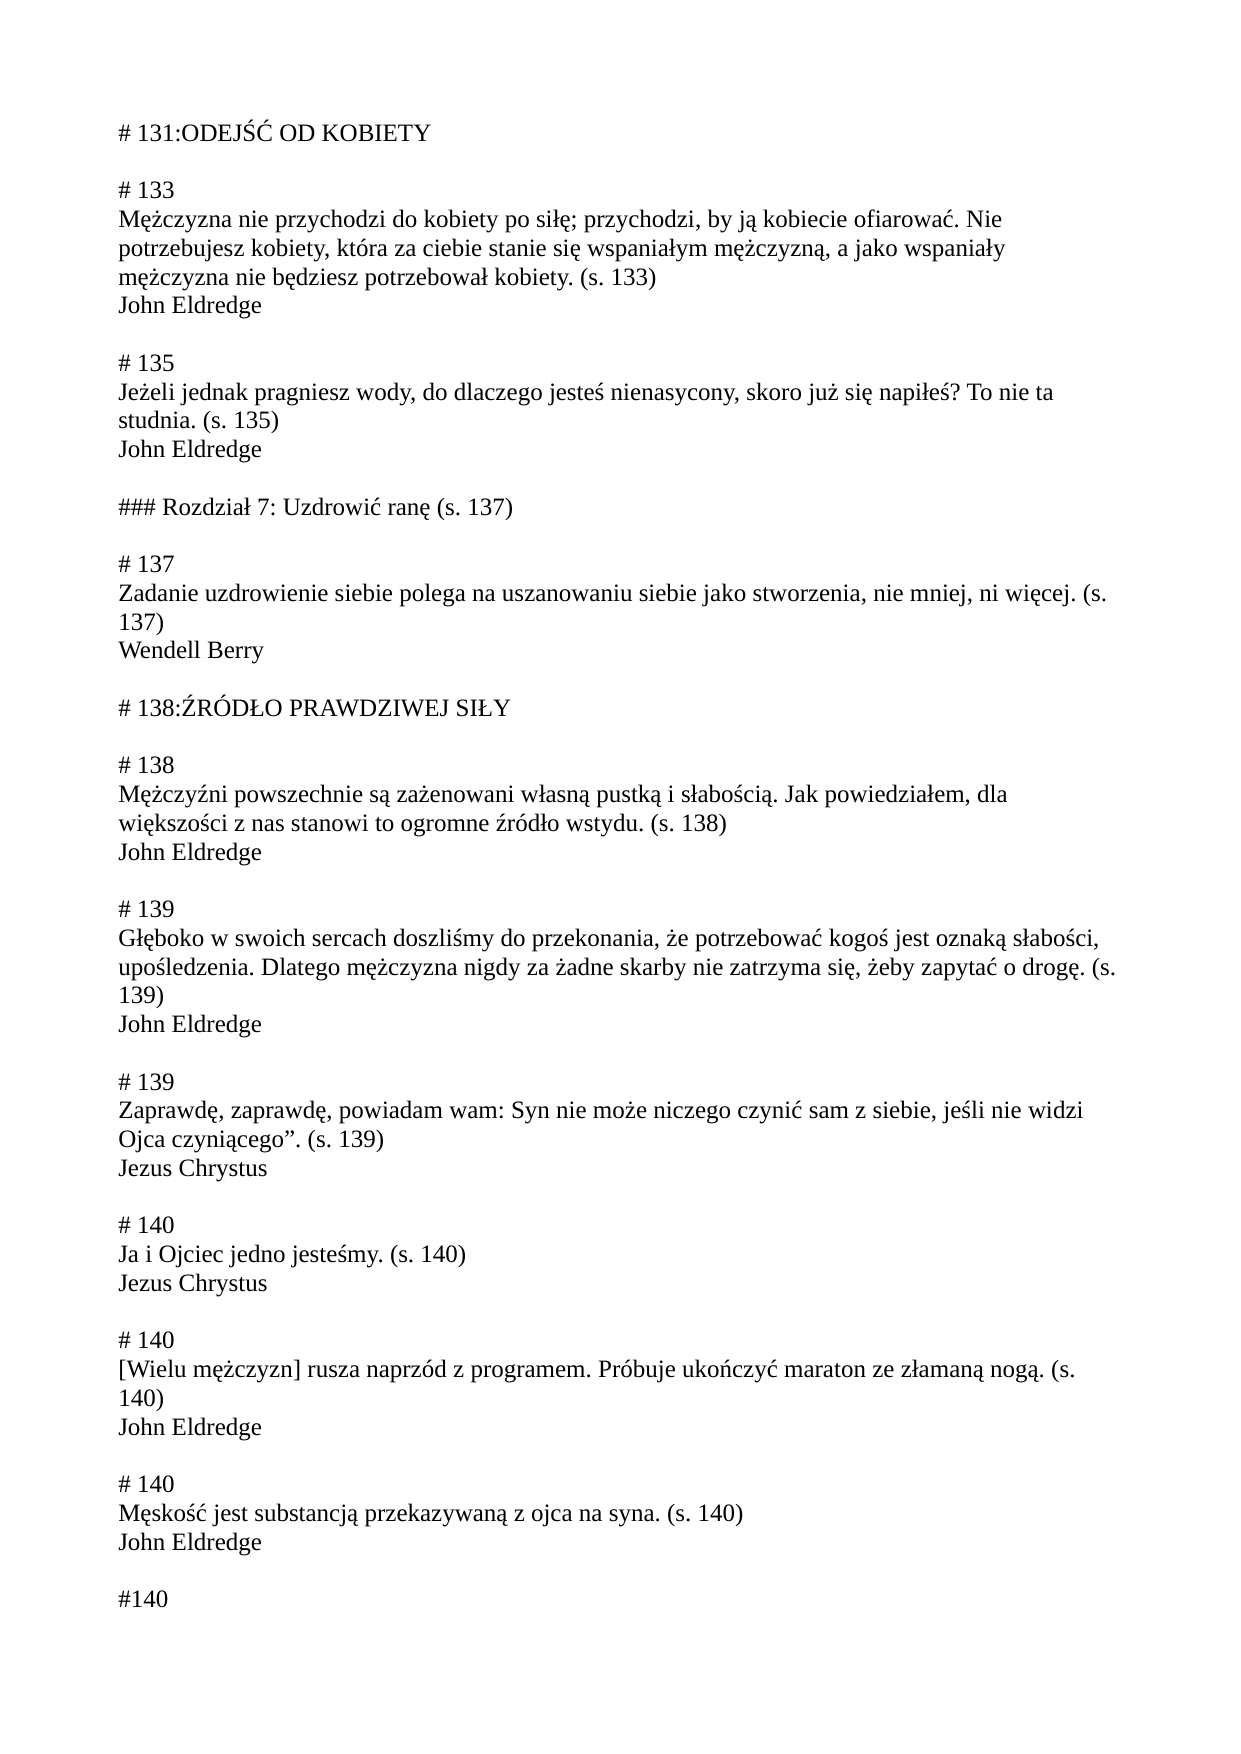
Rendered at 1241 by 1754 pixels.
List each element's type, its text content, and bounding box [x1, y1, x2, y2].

text # 140 [118, 1326, 1122, 1354]
text Jeżeli jednak pragniesz wody, do dlaczego jesteś nienasycony, skoro już się napiłeś? To nie ta studnia. (s. 135) [118, 377, 1122, 434]
text Mężczyźni powszechnie są zażenowani własną pustką i słabością. Jak powiedziałem, dla większości z nas stanowi to ogromne źródło wstydu. (s. 138) [118, 779, 1122, 837]
text Głęboko w swoich sercach doszliśmy do przekonania, że potrzebować kogoś jest oznaką słabości, upośledzenia. Dlatego mężczyzna nigdy za żadne skarby nie zatrzyma się, żeby zapytać o drogę. (s. 139) [118, 923, 1122, 1009]
text [Wielu mężczyzn] rusza naprzód z programem. Próbuje ukończyć maraton ze złamaną nogą. (s. 140) [118, 1354, 1122, 1412]
text Jezus Chrystus [118, 1153, 1122, 1182]
text # 140 [118, 1211, 1122, 1239]
text Jezus Chrystus [118, 1268, 1122, 1297]
text John Eldredge [118, 1527, 1122, 1556]
text # 138:ŹRÓDŁO PRAWDZIWEJ SIŁY [118, 693, 1122, 722]
text # 137 [118, 549, 1122, 578]
text ### Rozdział 7: Uzdrowić ranę (s. 137) [118, 492, 1122, 521]
text Zadanie uzdrowienie siebie polega na uszanowaniu siebie jako stworzenia, nie mniej, ni więcej. (s. 137) [118, 578, 1122, 636]
text # 135 [118, 348, 1122, 377]
text John Eldredge [118, 291, 1122, 319]
text Wendell Berry [118, 636, 1122, 664]
text Ja i Ojciec jedno jesteśmy. (s. 140) [118, 1239, 1122, 1268]
text # 133 [118, 176, 1122, 204]
text # 131:ODEJŚĆ OD KOBIETY [118, 118, 1122, 147]
text John Eldredge [118, 434, 1122, 463]
text # 139 [118, 1067, 1122, 1096]
text # 140 [118, 1469, 1122, 1498]
text # 139 [118, 894, 1122, 923]
text Mężczyzna nie przychodzi do kobiety po siłę; przychodzi, by ją kobiecie ofiarować. Nie potrzebujesz kobiety, która za ciebie stanie się wspaniałym mężczyzną, a jako wspaniały mężczyzna nie będziesz potrzebował kobiety. (s. 133) [118, 204, 1122, 291]
text Męskość jest substancją przekazywaną z ojca na syna. (s. 140) [118, 1498, 1122, 1527]
text John Eldredge [118, 1009, 1122, 1038]
text Zaprawdę, zaprawdę, powiadam wam: Syn nie może niczego czynić sam z siebie, jeśli nie widzi Ojca czyniącego”. (s. 139) [118, 1096, 1122, 1153]
text # 138 [118, 751, 1122, 779]
text John Eldredge [118, 837, 1122, 866]
text #140 [118, 1584, 1122, 1613]
text John Eldredge [118, 1412, 1122, 1441]
